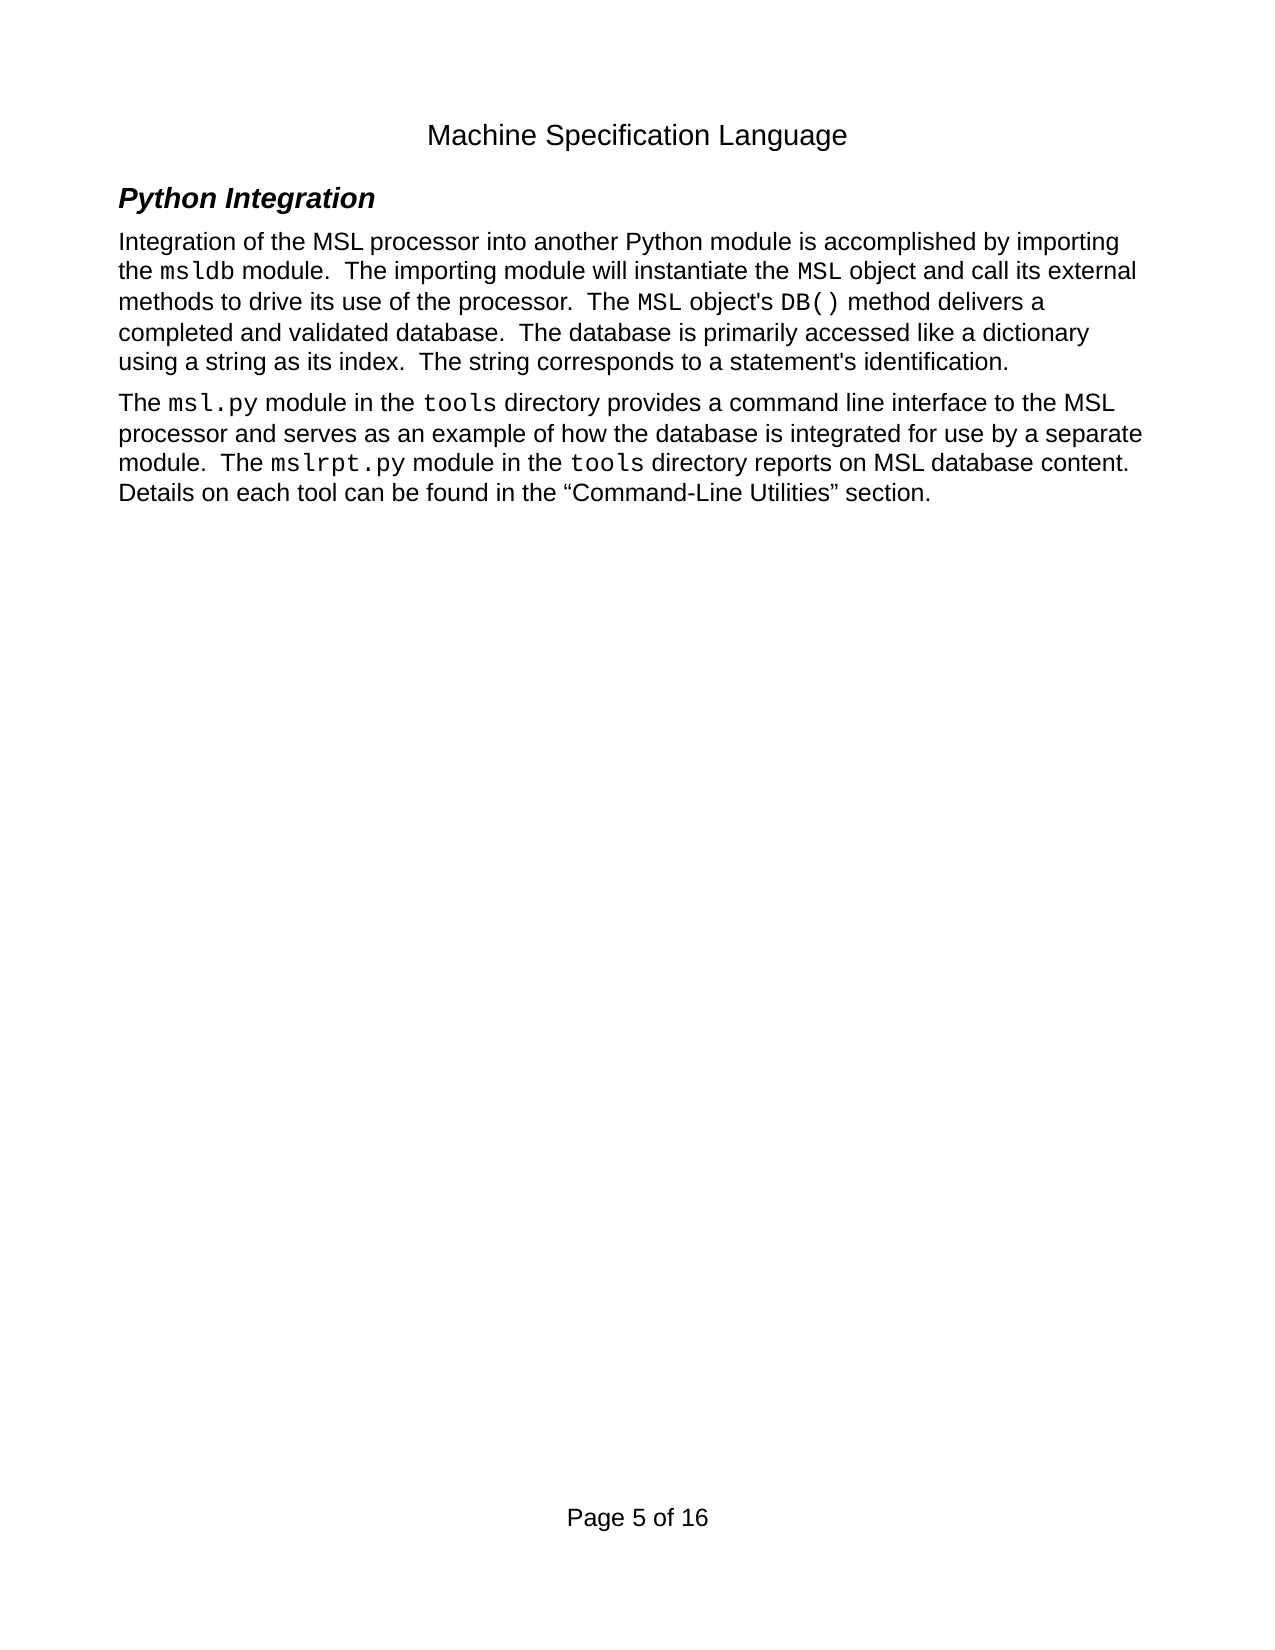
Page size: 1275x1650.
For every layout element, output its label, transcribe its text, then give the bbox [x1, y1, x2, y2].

text Integration of the MSL processor into another Python module is accomplished by importing the msldb module. The importing module will instantiate the MSL object and call its external methods to drive its use of the processor. The MSL object's DB() method delivers a completed and validated database. The database is primarily accessed like a dictionary using a string as its index. The string corresponds to a statement's identification. [118, 227, 1157, 375]
text The msl.py module in the tools directory provides a command line interface to the MSL processor and serves as an example of how the database is integrated for use by a separate module. The mslrpt.py module in the tools directory reports on MSL database content. Details on each tool can be found in the “Command-Line Utilities” section. [118, 388, 1157, 507]
subtitle Python Integration [118, 181, 1157, 215]
